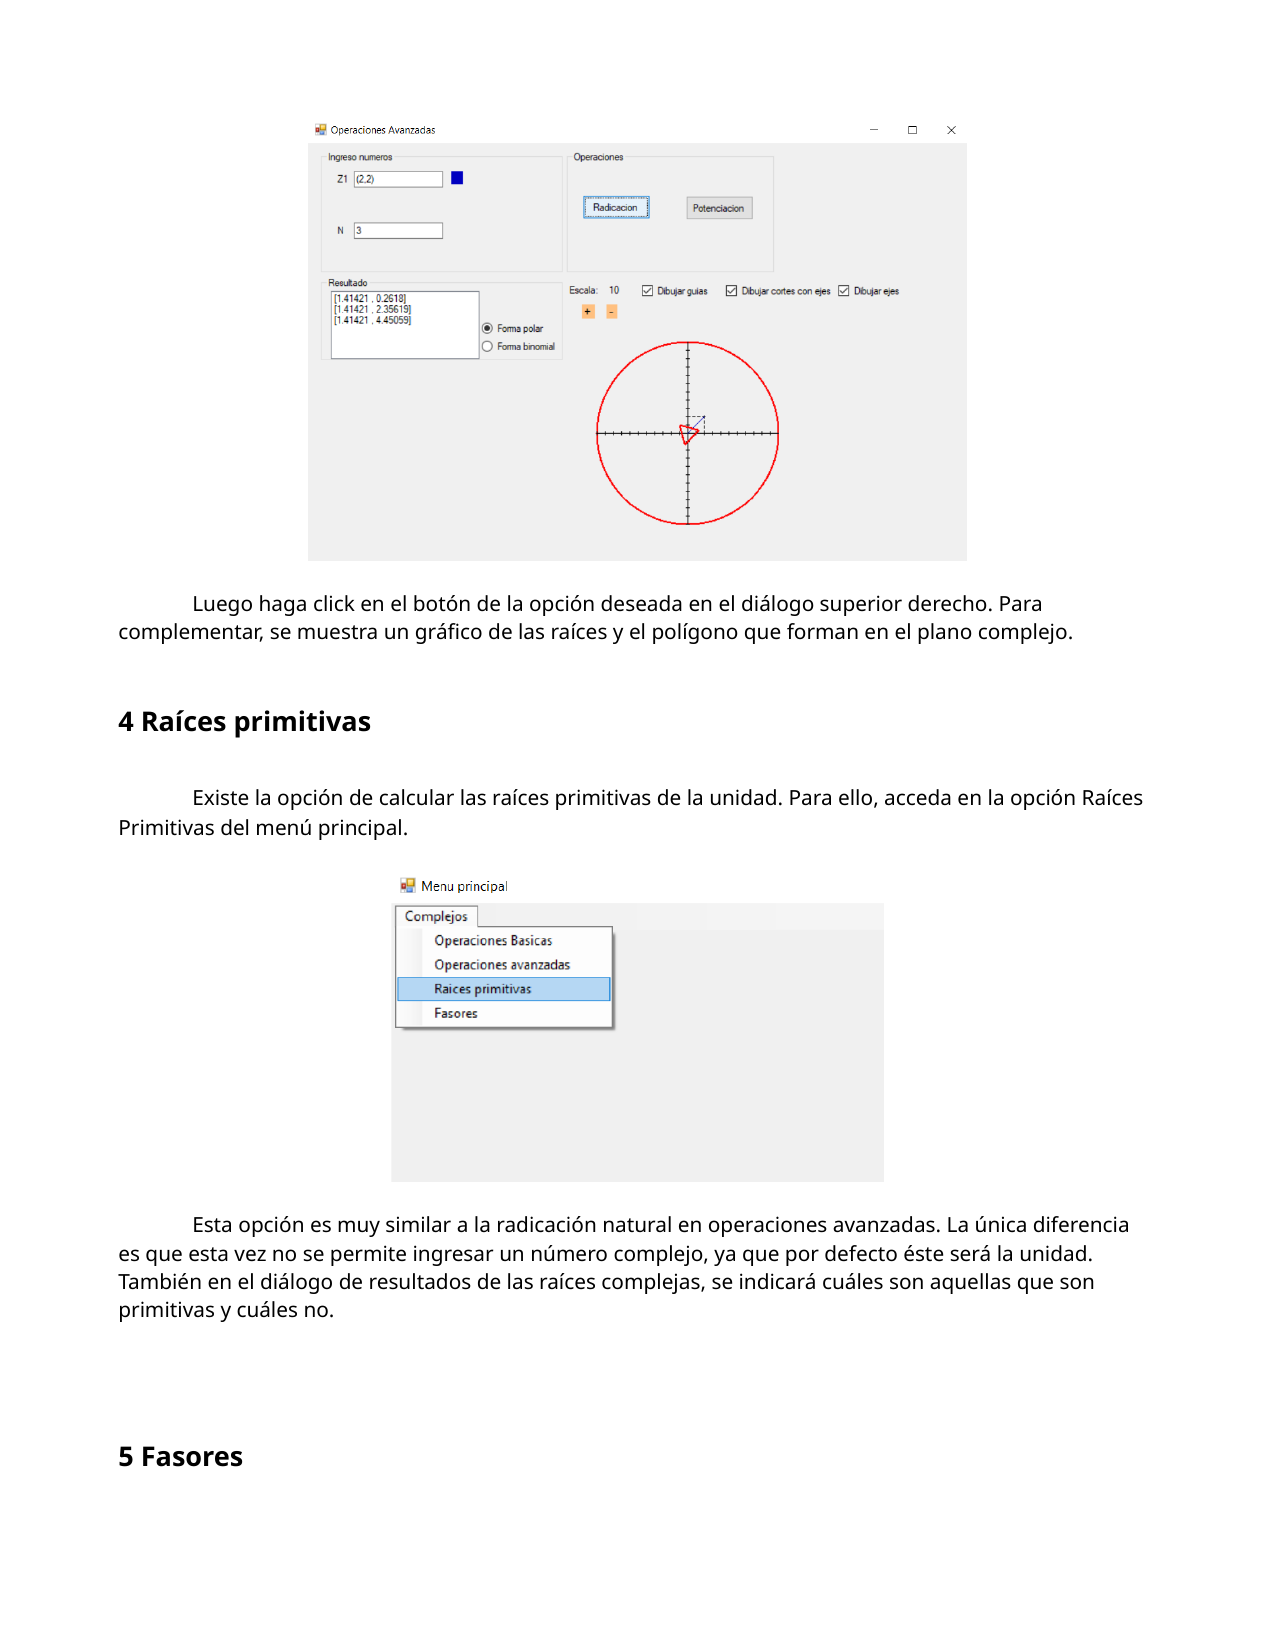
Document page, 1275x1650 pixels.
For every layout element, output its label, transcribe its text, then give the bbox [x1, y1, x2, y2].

text Esta opción es muy similar a la radicación natural en operaciones avanzadas. La única diferencia es que esta vez no se permite ingresar un número complejo, ya que por defecto éste será la unidad. También en el diálogo de resultados de las raíces complejas, se indicará cuáles son aquellas que son primitivas y cuáles no. [118, 1210, 1157, 1324]
text 5 Fasores [118, 1438, 1157, 1474]
text 4 Raíces primitivas [118, 703, 1157, 739]
text Existe la opción de calcular las raíces primitivas de la unidad. Para ello, acceda en la opción Raíces Primitivas del menú principal. [118, 776, 1157, 842]
text Luego haga click en el botón de la opción deseada en el diálogo superior derecho. Para complementar, se muestra un gráfico de las raíces y el polígono que forman en el plano complejo. [118, 589, 1157, 646]
